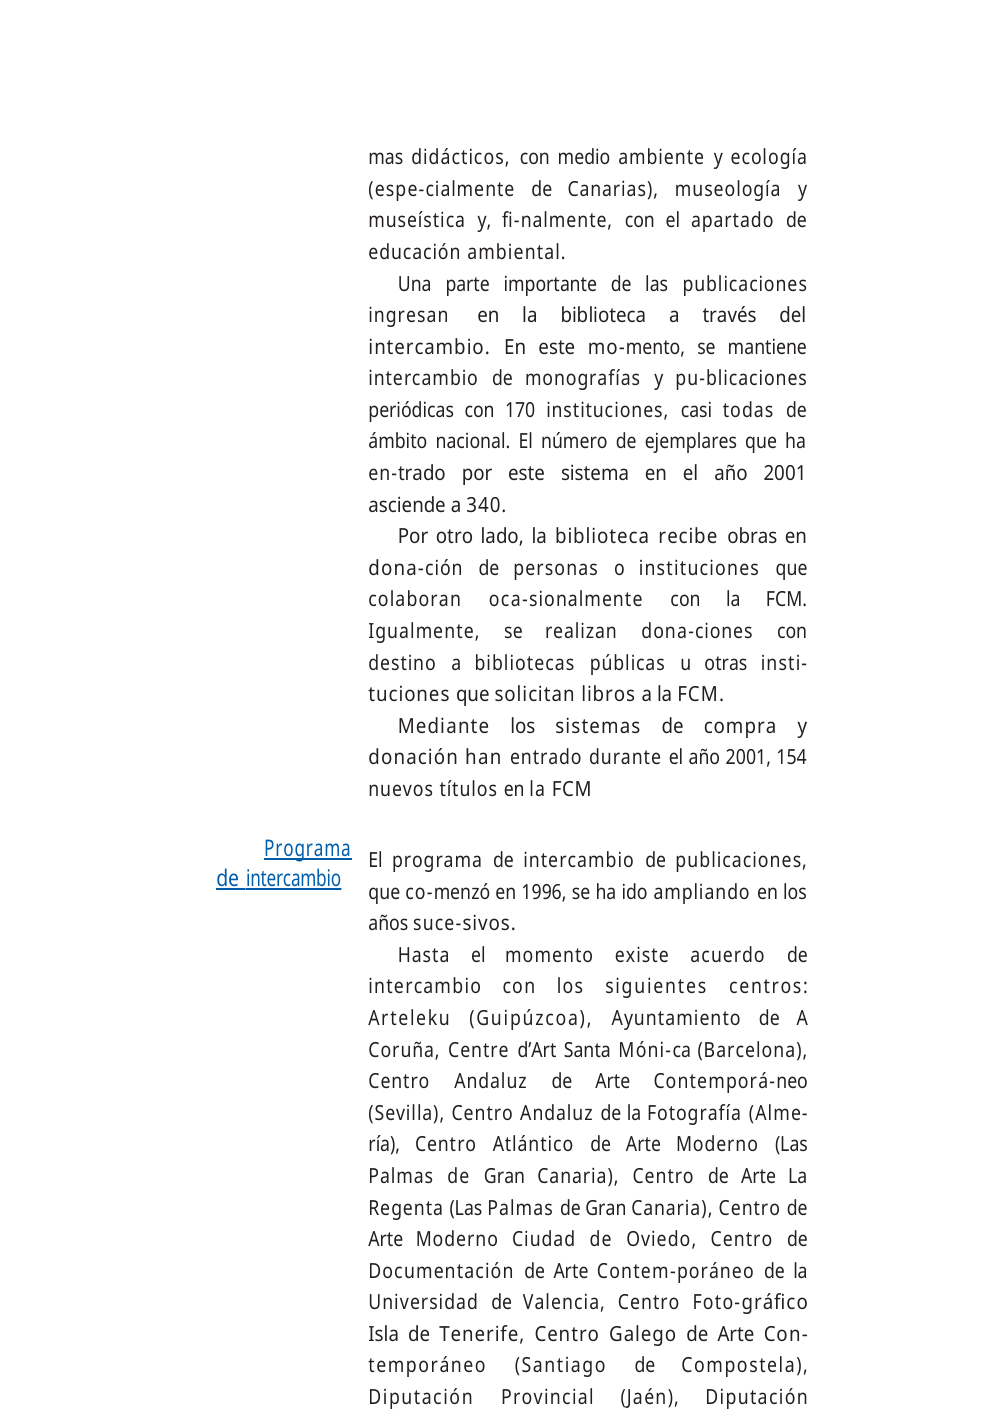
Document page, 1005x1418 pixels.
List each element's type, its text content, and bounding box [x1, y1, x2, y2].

text Por otro lado, la biblioteca recibe obras en dona-ción de personas o instituciones que colaboran oca-sionalmente con la FCM. Igualmente, se realizan dona-ciones con destino a bibliotecas públicas u otras insti-tuciones que solicitan libros a la FCM. [368, 521, 807, 708]
text Programa de intercambio [216, 832, 354, 893]
text Hasta el momento existe acuerdo de intercambio con los siguientes centros: Arteleku (Guipúzcoa), Ayuntamiento de A Coruña, Centre d’Art Santa Móni-ca (Barcelona), Centro Andaluz de Arte Contemporá-neo (Sevilla), Centro Andaluz de la Fotografía (Alme-ría), Centro Atlántico de Arte Moderno (Las Palmas de Gran Canaria), Centro de Arte La Regenta (Las Palmas de Gran Canaria), Centro de Arte Moderno Ciudad de Oviedo, Centro de Documentación de Arte Contem-poráneo de la Universidad de Valencia, Centro Foto-gráfico Isla de Tenerife, Centro Galego de Arte Con-temporáneo (Santiago de Compostela), Diputación Provincial (Jaén), Diputación [368, 940, 808, 1410]
text Mediante los sistemas de compra y donación han entrado durante el año 2001, 154 nuevos títulos en la FCM [368, 711, 807, 802]
text Una parte importante de las publicaciones ingresan en la biblioteca a través del intercambio. En este mo-mento, se mantiene intercambio de monografías y pu-blicaciones periódicas con 170 instituciones, casi todas de ámbito nacional. El número de ejemplares que ha en-trado por este sistema en el año 2001 asciende a 340. [368, 269, 807, 518]
text El programa de intercambio de publicaciones, que co-menzó en 1996, se ha ido ampliando en los años suce-sivos. [368, 845, 807, 937]
text mas didácticos, con medio ambiente y ecología (espe-cialmente de Canarias), museología y museística y, fi-nalmente, con el apartado de educación ambiental. [368, 142, 807, 266]
